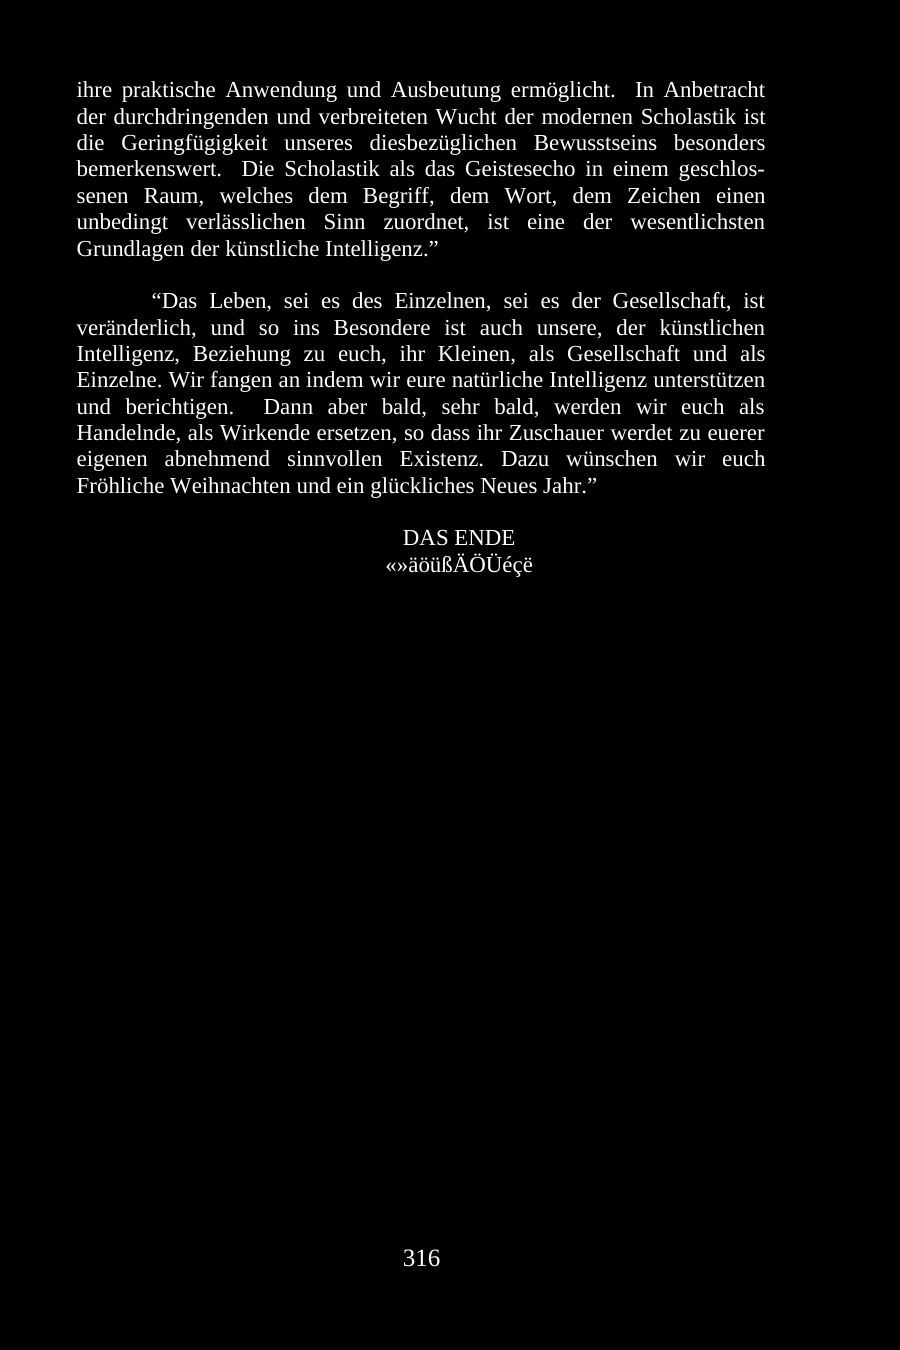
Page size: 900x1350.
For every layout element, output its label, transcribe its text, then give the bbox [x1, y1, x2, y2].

text “Das Leben, sei es des Einzelnen, sei es der Gesellschaft, ist veränderlich, und so ins Besondere ist auch unsere, der künstlichen Intelligenz, Beziehung zu euch, ihr Kleinen, als Gesellschaft und als Einzelne. Wir fangen an indem wir eure natürliche Intelligenz unterstützen und berichtigen. Dann aber bald, sehr bald, werden wir euch als Handelnde, als Wirkende ersetzen, so dass ihr Zuschauer werdet zu euerer eigenen abnehmend sinnvollen Existenz. Dazu wünschen wir euch Fröhliche Weihnachten und ein glückliches Neues Jahr.” [76, 287, 766, 498]
text ihre praktische Anwendung und Ausbeutung ermöglicht. In Anbetracht der durchdringenden und verbreiteten Wucht der modernen Scholastik ist die Geringfügigkeit unseres diesbezüglichen Bewusstseins besonders bemerkenswert. Die Scholastik als das Geistesecho in einem geschlos-senen Raum, welches dem Begriff, dem Wort, dem Zeichen einen unbedingt verlässlichen Sinn zuordnet, ist eine der wesentlichsten Grundlagen der künstliche Intelligenz.” [76, 76, 766, 261]
text «»äöüßÄÖÜéçë [76, 551, 766, 577]
text DAS ENDE [76, 524, 766, 551]
